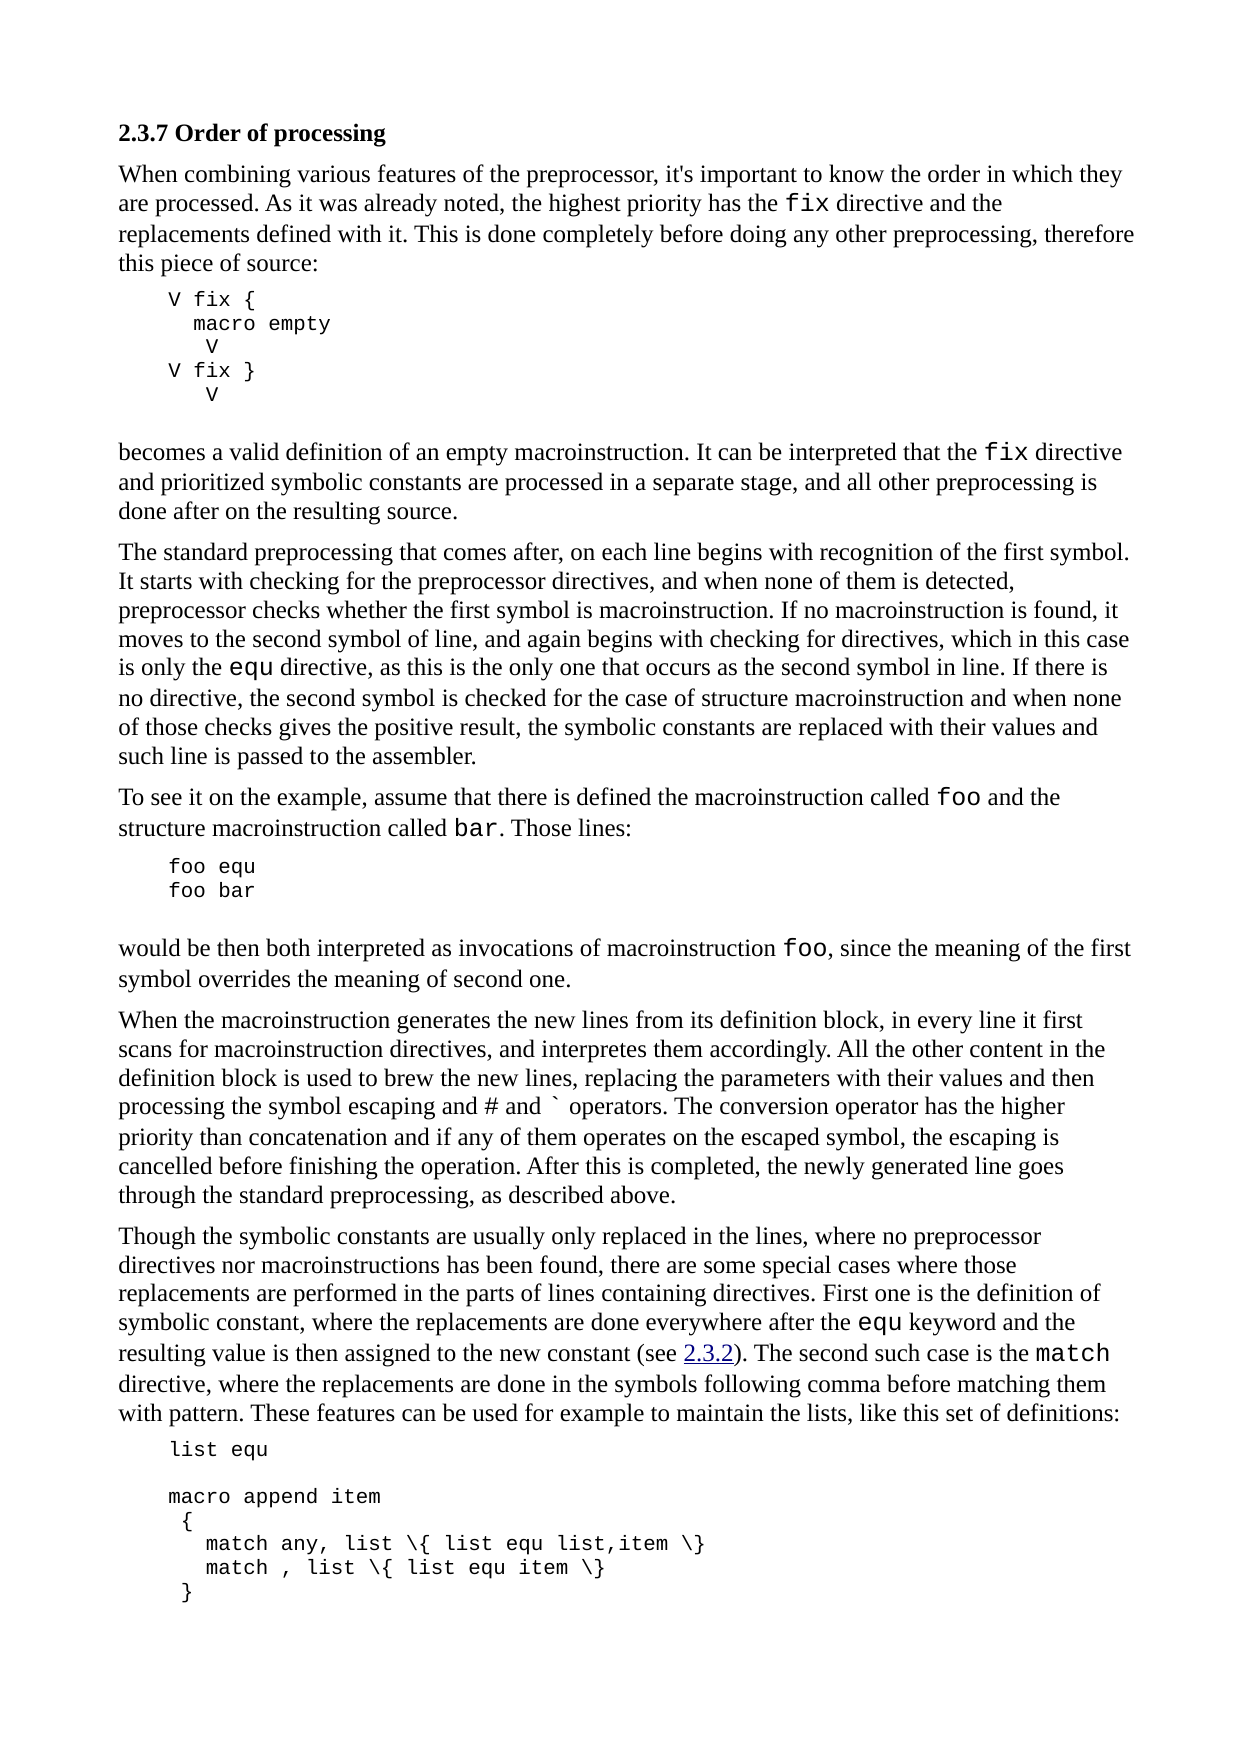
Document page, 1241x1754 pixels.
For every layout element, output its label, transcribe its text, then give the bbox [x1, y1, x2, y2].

text V [118, 383, 1137, 407]
text match , list \{ list equ item \} [118, 1557, 1137, 1581]
text { [118, 1510, 1137, 1533]
text V fix } [118, 360, 1137, 383]
text } [118, 1581, 1137, 1604]
text match any, list \{ list equ list,item \} [118, 1533, 1137, 1557]
text would be then both interpreted as invocations of macroinstruction foo, since the meaning of the first symbol overrides the meaning of second one. [118, 933, 1137, 993]
subtitle 2.3.7 Order of processing [118, 118, 1137, 147]
text becomes a valid definition of an empty macroinstruction. It can be interpreted that the fix directive and prioritized symbolic constants are processed in a separate stage, and all other preprocessing is done after on the resulting source. [118, 437, 1137, 525]
text V [118, 336, 1137, 360]
text foo bar [118, 880, 1137, 903]
text macro empty [118, 313, 1137, 336]
text When combining various features of the preprocessor, it's important to know the order in which they are processed. As it was already noted, the highest priority has the fix directive and the replacements defined with it. This is done completely before doing any other preprocessing, therefore this piece of source: [118, 159, 1137, 276]
text To see it on the example, assume that there is defined the macroinstruction called foo and the structure macroinstruction called bar. Those lines: [118, 782, 1137, 844]
text When the macroinstruction generates the new lines from its definition block, in every line it first scans for macroinstruction directives, and interpretes them accordingly. All the other content in the definition block is used to brew the new lines, replacing the parameters with their values and then processing the symbol escaping and # and ` operators. The conversion operator has the higher priority than concatenation and if any of them operates on the escaped symbol, the escaping is cancelled before finishing the operation. After this is completed, the newly generated line goes through the standard preprocessing, as described above. [118, 1005, 1137, 1208]
text list equ [118, 1439, 1137, 1462]
text The standard preprocessing that comes after, on each line begins with recognition of the first symbol. It starts with checking for the preprocessor directives, and when none of them is detected, preprocessor checks whether the first symbol is macroinstruction. If no macroinstruction is found, it moves to the second symbol of line, and again begins with checking for directives, which in this case is only the equ directive, as this is the only one that occurs as the second symbol in line. If there is no directive, the second symbol is checked for the case of structure macroinstruction and when none of those checks gives the positive result, the symbolic constants are replaced with their values and such line is passed to the assembler. [118, 537, 1137, 769]
text V fix { [118, 289, 1137, 313]
text macro append item [118, 1486, 1137, 1510]
text Though the symbolic constants are usually only replaced in the lines, where no preprocessor directives nor macroinstructions has been found, there are some special cases where those replacements are performed in the parts of lines containing directives. First one is the definition of symbolic constant, where the replacements are done everywhere after the equ keyword and the resulting value is then assigned to the new constant (see 2.3.2). The second such case is the match directive, where the replacements are done in the symbols following comma before matching them with pattern. These features can be used for example to maintain the lists, like this set of definitions: [118, 1221, 1137, 1426]
text foo equ [118, 856, 1137, 880]
